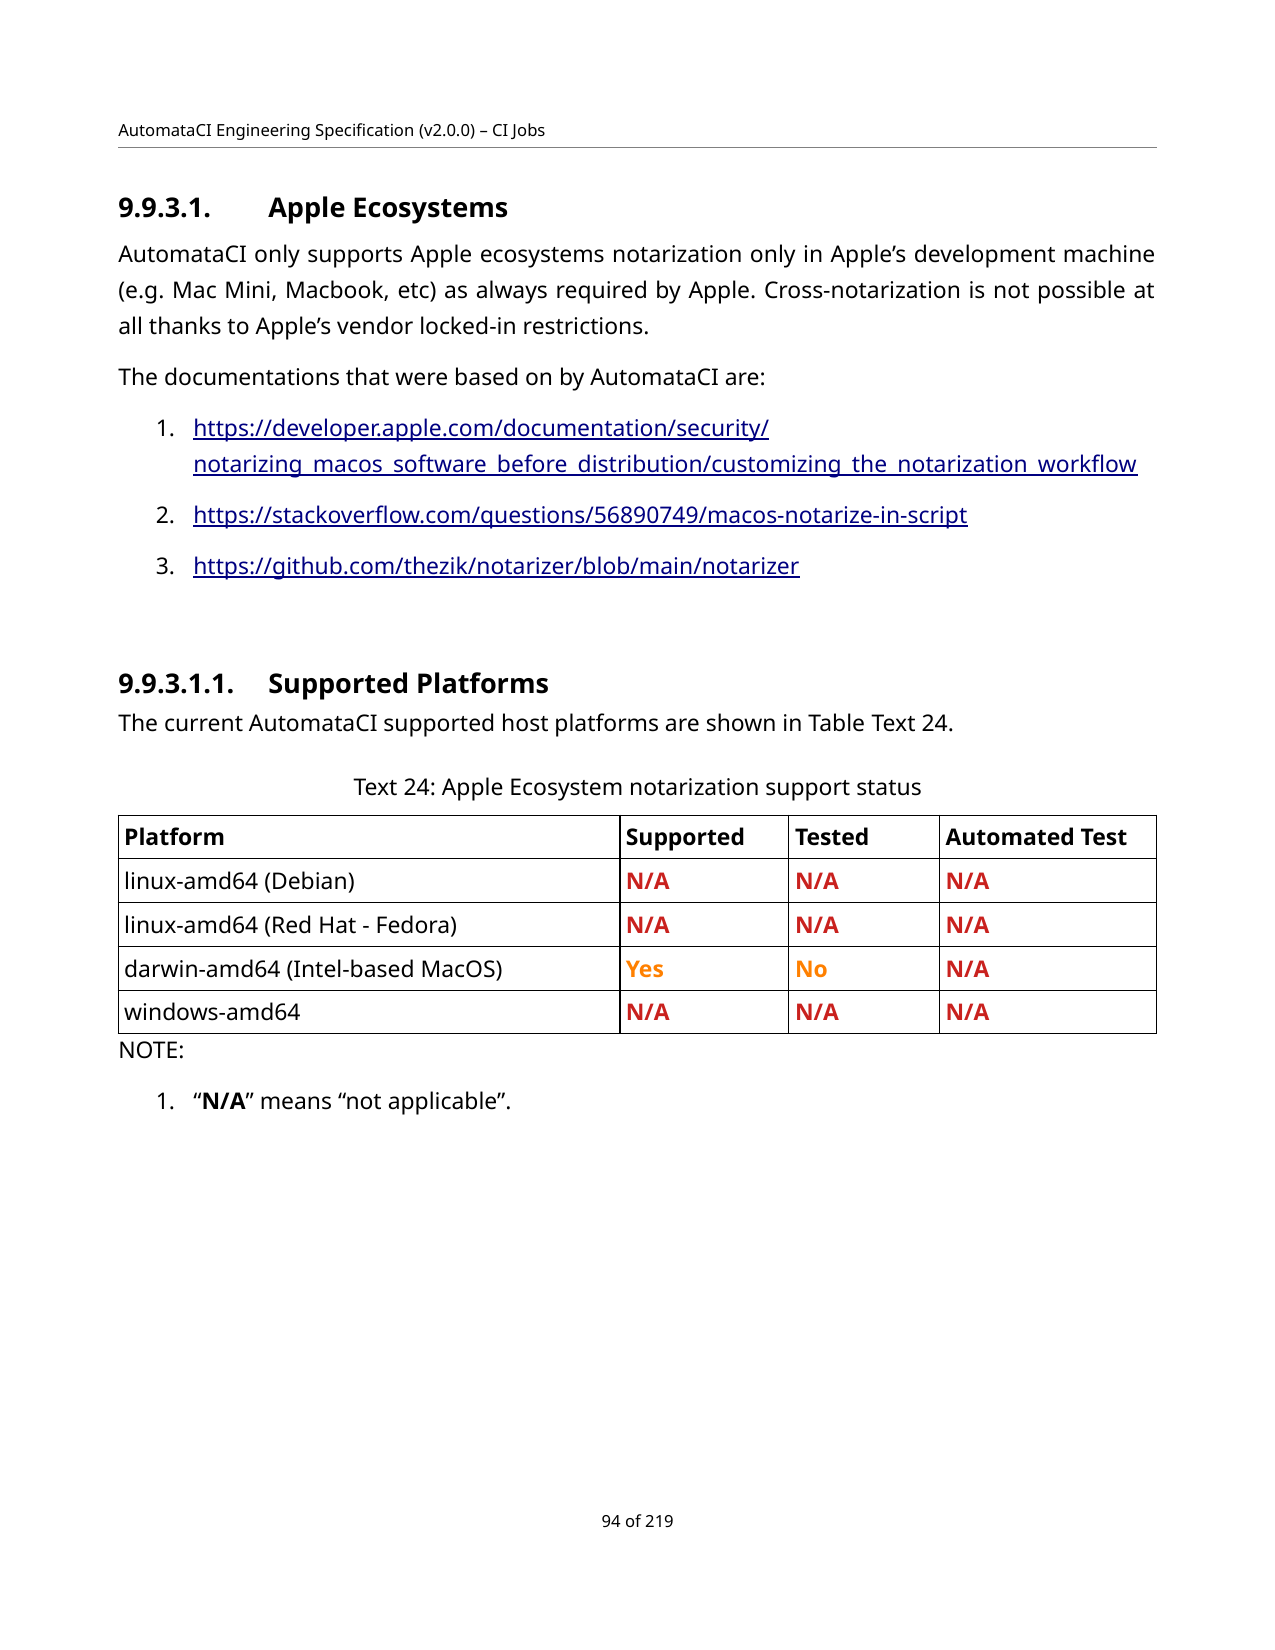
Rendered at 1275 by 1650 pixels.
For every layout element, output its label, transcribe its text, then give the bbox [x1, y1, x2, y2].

table_cell N/A [940, 903, 1156, 946]
table_cell N/A [621, 859, 788, 902]
table_cell Yes [621, 947, 788, 989]
list https://github.com/thezik/notarizer/blob/main/notarizer [156, 550, 1157, 581]
list https://stackoverflow.com/questions/56890749/macos-notarize-in-script [156, 499, 1157, 530]
table_cell N/A [789, 859, 939, 902]
table_cell N/A [621, 991, 788, 1033]
table_header Automated Test [940, 816, 1156, 858]
list “N/A” means “not applicable”. [156, 1085, 1157, 1116]
table_cell N/A [940, 859, 1156, 902]
text NOTE: [118, 1034, 1157, 1066]
table_header Supported [621, 816, 788, 858]
table_cell N/A [789, 903, 939, 946]
table_cell N/A [940, 947, 1156, 989]
subtitle Apple Ecosystems [118, 189, 1157, 226]
table_header Tested [789, 816, 939, 858]
table_cell linux-amd64 (Red Hat - Fedora) [119, 903, 619, 946]
text Text 24: Apple Ecosystem notarization support status [118, 771, 1157, 802]
table_cell N/A [940, 991, 1156, 1033]
text AutomataCI only supports Apple ecosystems notarization only in Apple’s development machine (e.g. Mac Mini, Macbook, etc) as always required by Apple. Cross-notarization is not possible at all thanks to Apple’s vendor locked-in restrictions. [118, 238, 1157, 341]
text The documentations that were based on by AutomataCI are: [118, 361, 1157, 392]
table_cell linux-amd64 (Debian) [119, 859, 619, 902]
table_cell N/A [789, 991, 939, 1033]
table_cell windows-amd64 [119, 991, 619, 1033]
subtitle Supported Platforms [118, 664, 1157, 701]
table_cell No [789, 947, 939, 989]
list https://developer.apple.com/documentation/security/notarizing_macos_software_before_distribution/customizing_the_notarization_workflow [156, 412, 1157, 479]
text The current AutomataCI supported host platforms are shown in Table Text 24. [118, 707, 1157, 738]
table_cell darwin-amd64 (Intel-based MacOS) [119, 947, 619, 989]
table_header Platform [119, 816, 619, 858]
table_cell N/A [621, 903, 788, 946]
